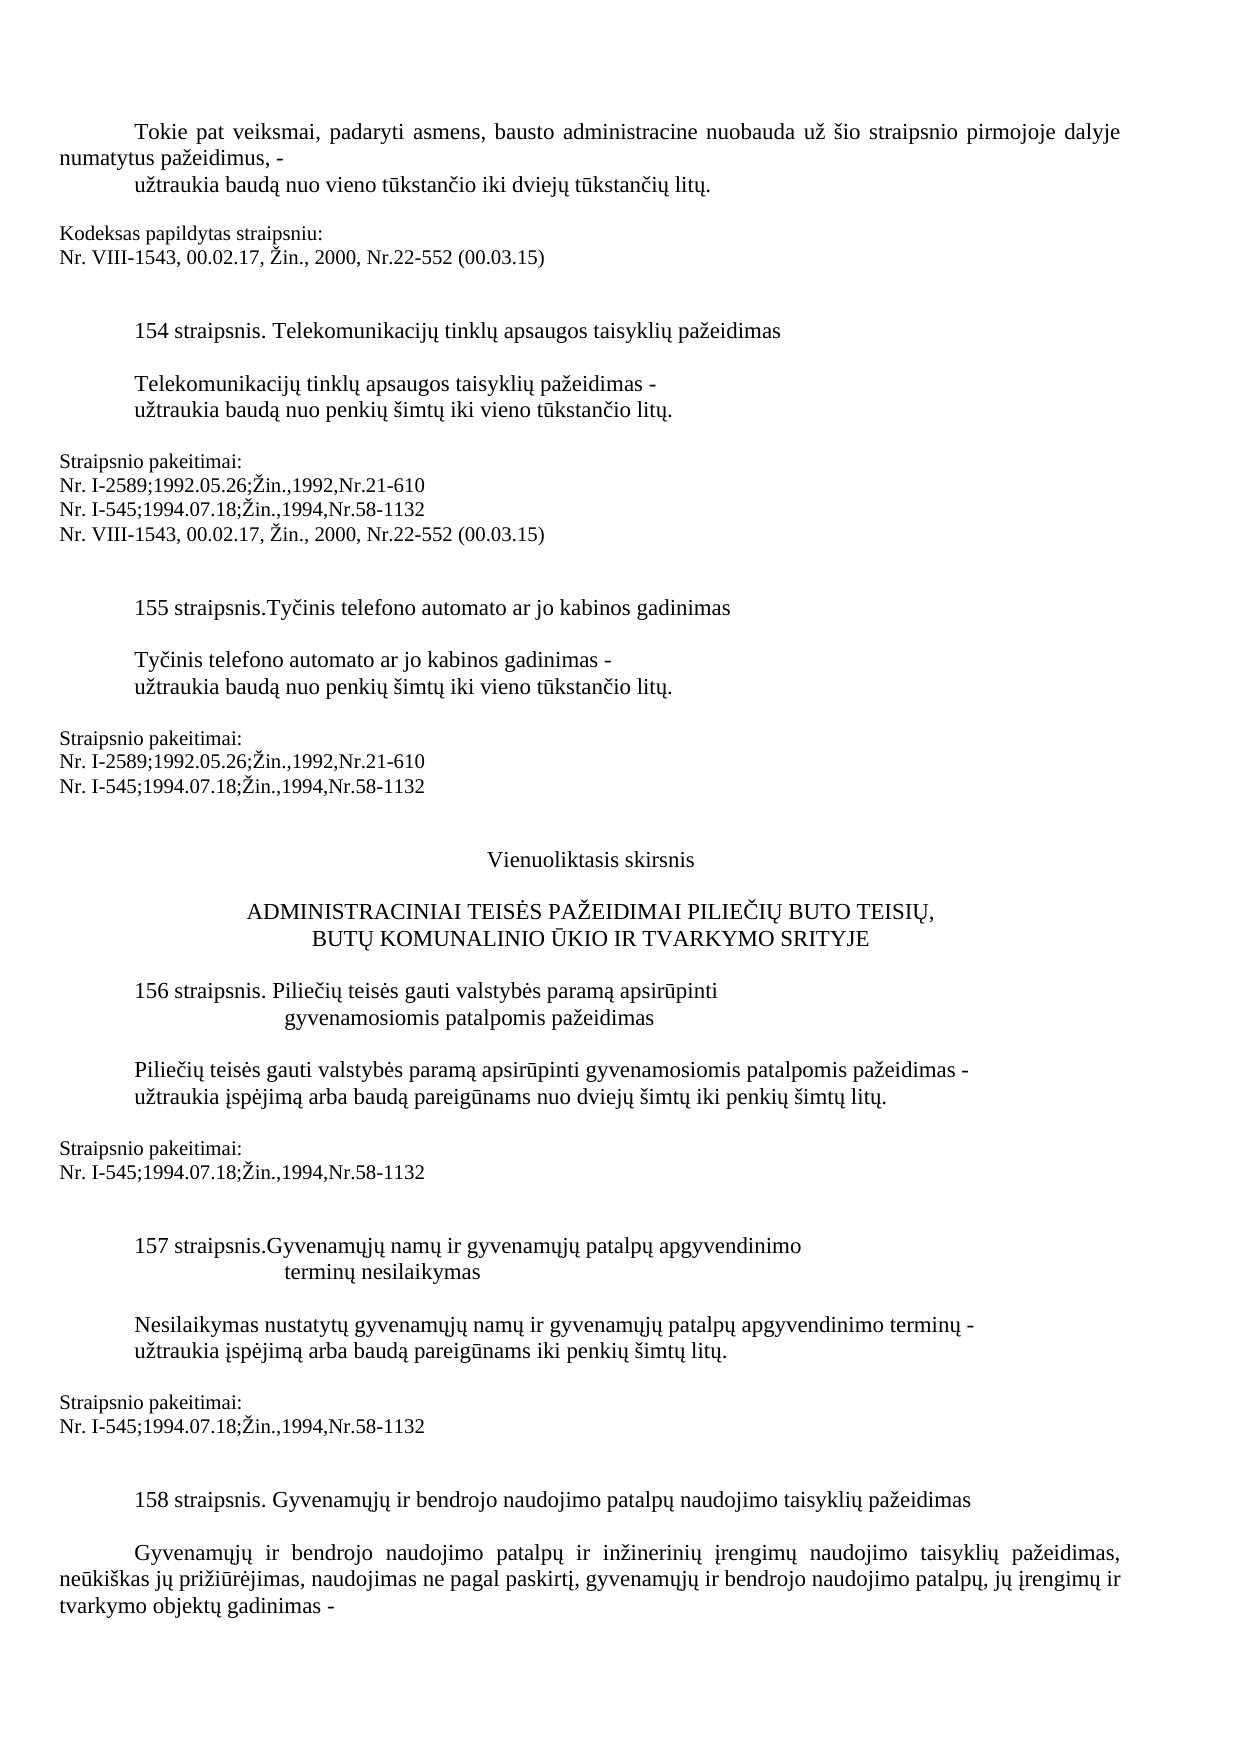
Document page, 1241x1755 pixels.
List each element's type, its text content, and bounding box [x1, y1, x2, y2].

text ADMINISTRACINIAI TEISĖS PAŽEIDIMAI PILIEČIŲ BUTO TEISIŲ, [59, 898, 1122, 925]
text užtraukia baudą nuo penkių šimtų iki vieno tūkstančio litų. [59, 397, 1122, 423]
text Gyvenamųjų ir bendrojo naudojimo patalpų ir inžinerinių įrengimų naudojimo taisyklių pažeidimas, neūkiškas jų prižiūrėjimas, naudojimas ne pagal paskirtį, gyvenamųjų ir bendrojo naudojimo patalpų, jų įrengimų ir tvarkymo objektų gadinimas - [59, 1539, 1122, 1618]
text Nr. I-545;1994.07.18;Žin.,1994,Nr.58-1132 [59, 1414, 1122, 1438]
text Nr. I-2589;1992.05.26;Žin.,1992,Nr.21-610 [59, 473, 1122, 497]
text užtraukia įspėjimą arba baudą pareigūnams nuo dviejų šimtų iki penkių šimtų litų. [59, 1083, 1122, 1109]
text Straipsnio pakeitimai: [59, 725, 1122, 749]
text Nr. I-545;1994.07.18;Žin.,1994,Nr.58-1132 [59, 1160, 1122, 1184]
text BUTŲ KOMUNALINIO ŪKIO IR TVARKYMO SRITYJE [59, 925, 1122, 951]
text 155 straipsnis.Tyčinis telefono automato ar jo kabinos gadinimas [59, 594, 1122, 620]
text Nesilaikymas nustatytų gyvenamųjų namų ir gyvenamųjų patalpų apgyvendinimo terminų - [59, 1311, 1122, 1337]
text užtraukia baudą nuo vieno tūkstančio iki dviejų tūkstančių litų. [59, 171, 1122, 197]
text Nr. VIII-1543, 00.02.17, Žin., 2000, Nr.22-552 (00.03.15) [59, 521, 1122, 546]
text Nr. I-2589;1992.05.26;Žin.,1992,Nr.21-610 [59, 749, 1122, 773]
text Telekomunikacijų tinklų apsaugos taisyklių pažeidimas - [59, 370, 1122, 397]
text užtraukia baudą nuo penkių šimtų iki vieno tūkstančio litų. [59, 673, 1122, 699]
text Straipsnio pakeitimai: [59, 449, 1122, 473]
text Nr. VIII-1543, 00.02.17, Žin., 2000, Nr.22-552 (00.03.15) [59, 245, 1122, 269]
text 158 straipsnis. Gyvenamųjų ir bendrojo naudojimo patalpų naudojimo taisyklių pažeidimas [134, 1486, 1122, 1513]
text Nr. I-545;1994.07.18;Žin.,1994,Nr.58-1132 [59, 497, 1122, 521]
text Straipsnio pakeitimai: [59, 1390, 1122, 1414]
text 157 straipsnis.Gyvenamųjų namų ir gyvenamųjų patalpų apgyvendinimo [59, 1232, 1122, 1258]
text Tokie pat veiksmai, padaryti asmens, bausto administracine nuobauda už šio straipsnio pirmojoje dalyje numatytus pažeidimus, - [59, 118, 1122, 171]
text Piliečių teisės gauti valstybės paramą apsirūpinti gyvenamosiomis patalpomis pažeidimas - [59, 1057, 1122, 1083]
text užtraukia įspėjimą arba baudą pareigūnams iki penkių šimtų litų. [59, 1337, 1122, 1364]
text 154 straipsnis. Telekomunikacijų tinklų apsaugos taisyklių pažeidimas [59, 317, 1122, 344]
text Straipsnio pakeitimai: [59, 1136, 1122, 1160]
text terminų nesilaikymas [209, 1258, 1122, 1284]
text Kodeksas papildytas straipsniu: [59, 221, 1122, 245]
text gyvenamosiomis patalpomis pažeidimas [134, 1004, 1122, 1030]
text Tyčinis telefono automato ar jo kabinos gadinimas - [59, 646, 1122, 673]
text Nr. I-545;1994.07.18;Žin.,1994,Nr.58-1132 [59, 773, 1122, 798]
text 156 straipsnis. Piliečių teisės gauti valstybės paramą apsirūpinti [59, 977, 1122, 1004]
text Vienuoliktasis skirsnis [59, 846, 1122, 872]
